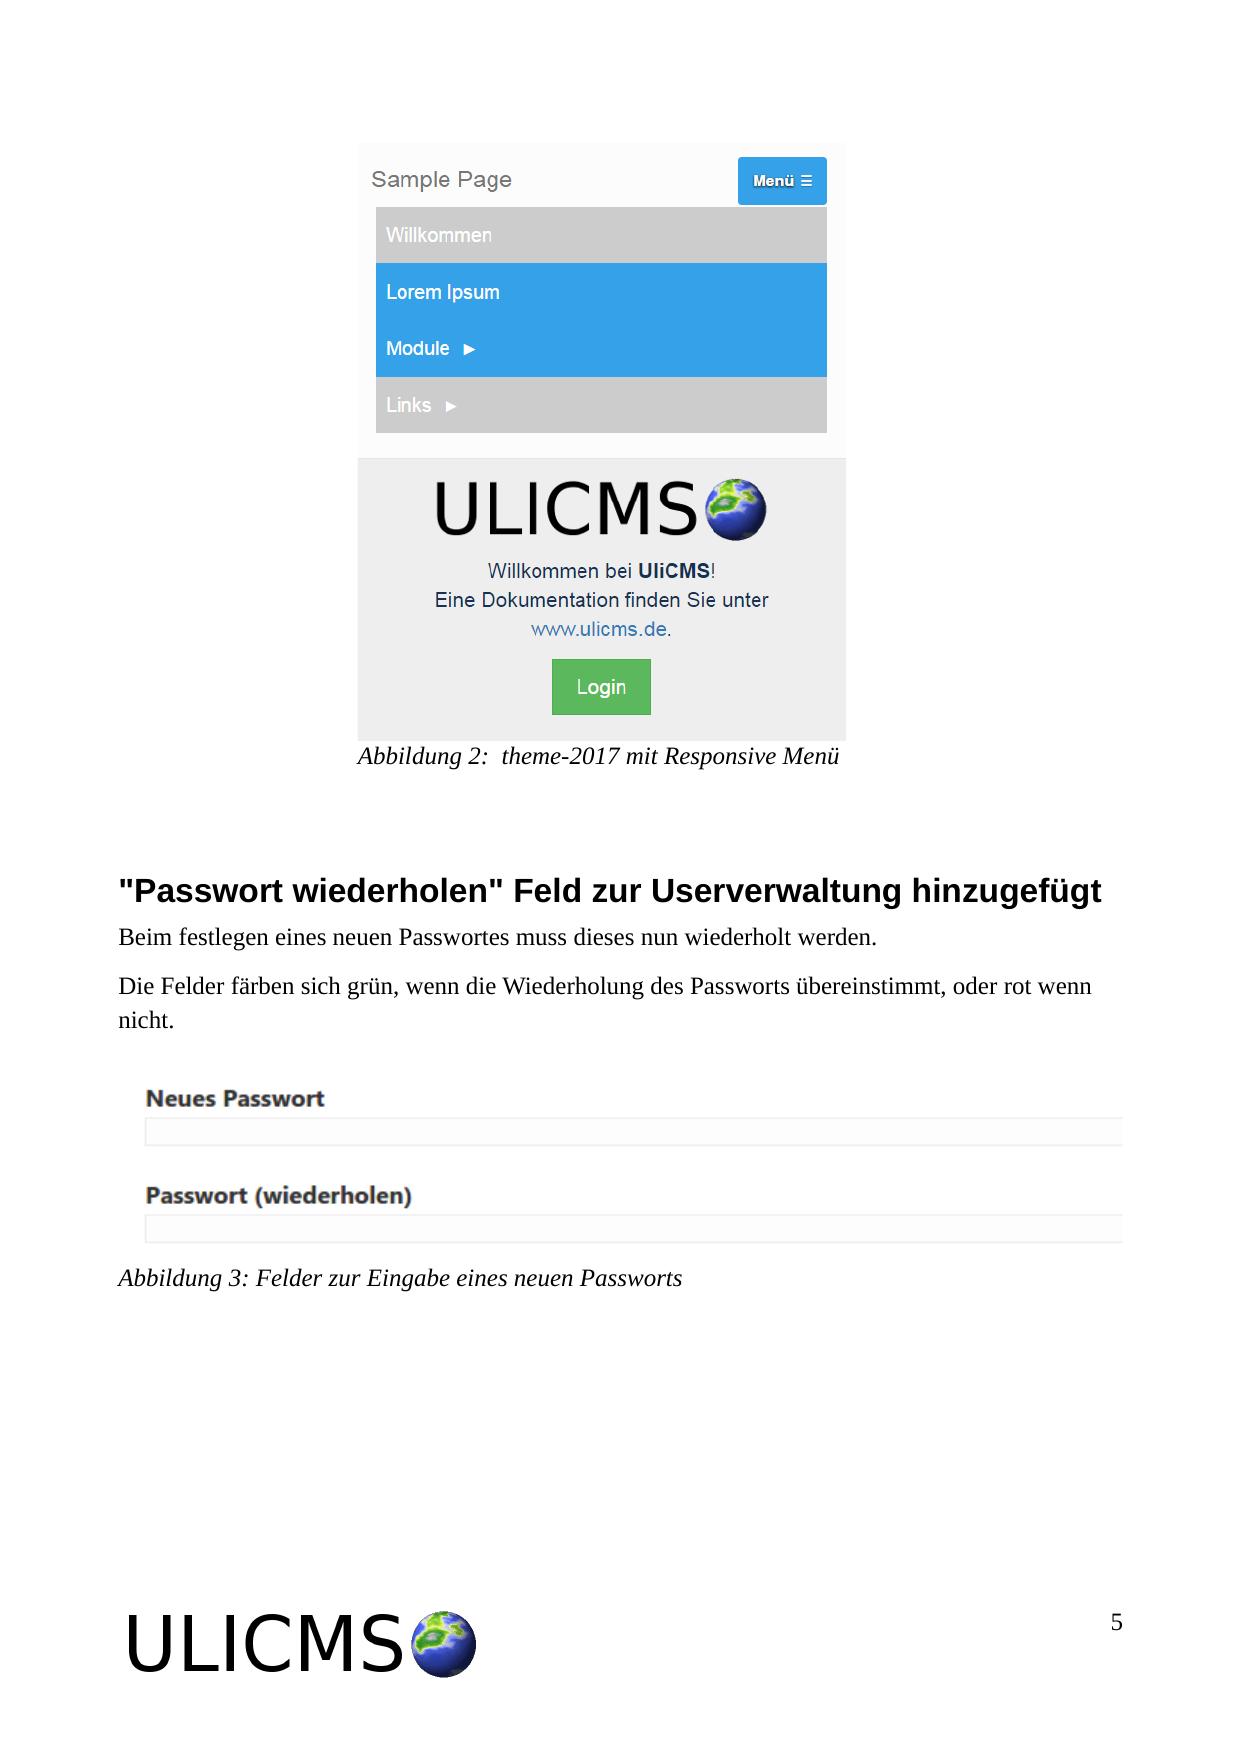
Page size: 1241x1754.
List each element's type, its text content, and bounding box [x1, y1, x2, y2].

subtitle "Passwort wiederholen" Feld zur Userverwaltung hinzugefügt [118, 871, 1123, 909]
text Abbildung 3: Felder zur Eingabe eines neuen Passworts [118, 1263, 1123, 1292]
text Abbildung 2: theme-2017 mit Responsive Menü [358, 741, 846, 769]
text Die Felder färben sich grün, wenn die Wiederholung des Passworts übereinstimmt, oder rot wenn nicht. [118, 971, 1123, 1034]
picture [118, 1607, 479, 1681]
picture [118, 1067, 1123, 1263]
text Beim festlegen eines neuen Passwortes muss dieses nun wiederholt werden. [118, 922, 1123, 951]
picture [357, 143, 847, 741]
